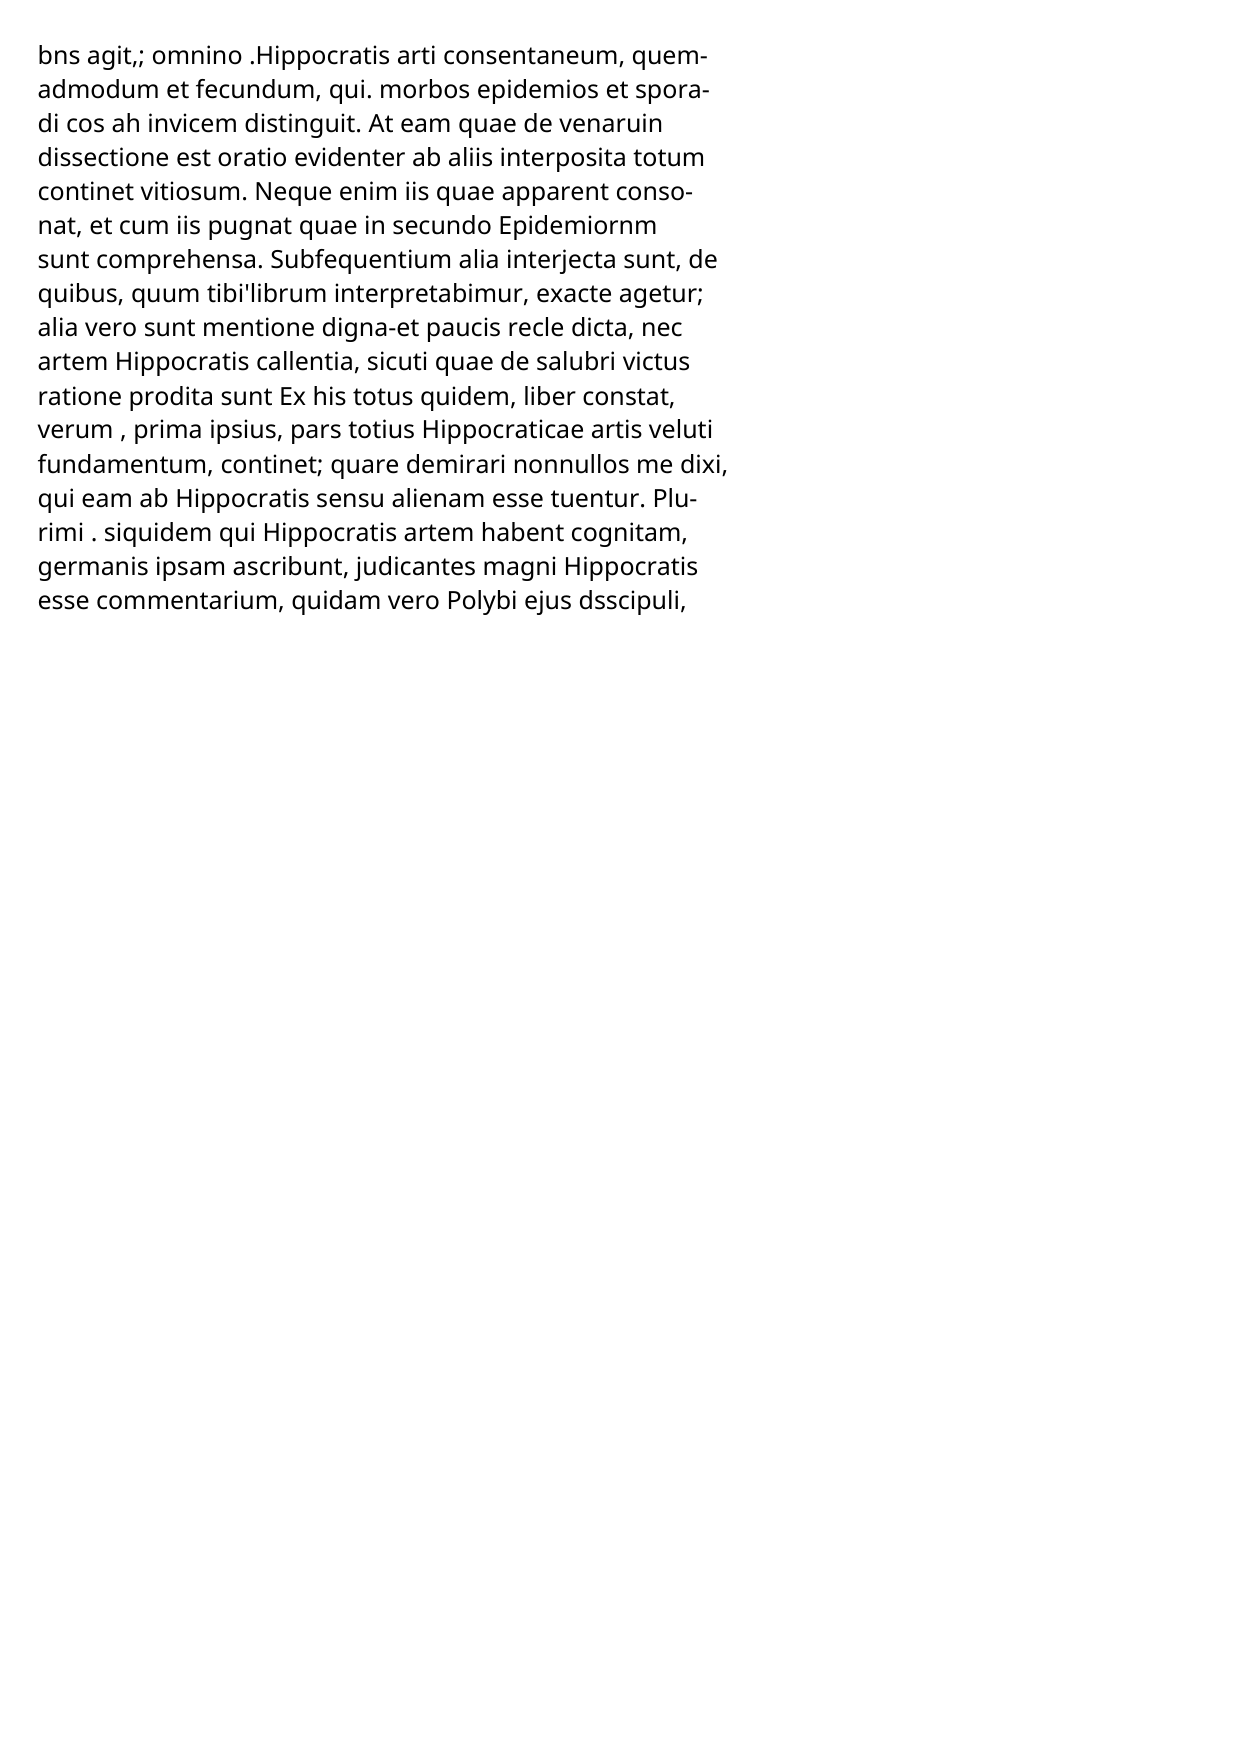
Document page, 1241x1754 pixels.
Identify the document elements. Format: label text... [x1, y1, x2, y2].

text bns agit,; omnino .Hippocratis arti consentaneum, quem- admodum et fecundum, qui. morbos epidemios et spora- di cos ah invicem distinguit. At eam quae de venaruin dissectione est oratio evidenter ab aliis interposita totum continet vitiosum. Neque enim iis quae apparent conso- nat, et cum iis pugnat quae in secundo Epidemiornm sunt comprehensa. Subfequentium alia interjecta sunt, de quibus, quum tibi'librum interpretabimur, exacte agetur; alia vero sunt mentione digna-et paucis recle dicta, nec artem Hippocratis callentia, sicuti quae de salubri victus ratione prodita sunt Ex his totus quidem, liber constat, verum , prima ipsius, pars totius Hippocraticae artis veluti fundamentum, continet; quare demirari nonnullos me dixi, qui eam ab Hippocratis sensu alienam esse tuentur. Plu- rimi . siquidem qui Hippocratis artem habent cognitam, germanis ipsam ascribunt, judicantes magni Hippocratis esse commentarium, quidam vero Polybi ejus dsscipuli, [37, 37, 1203, 617]
